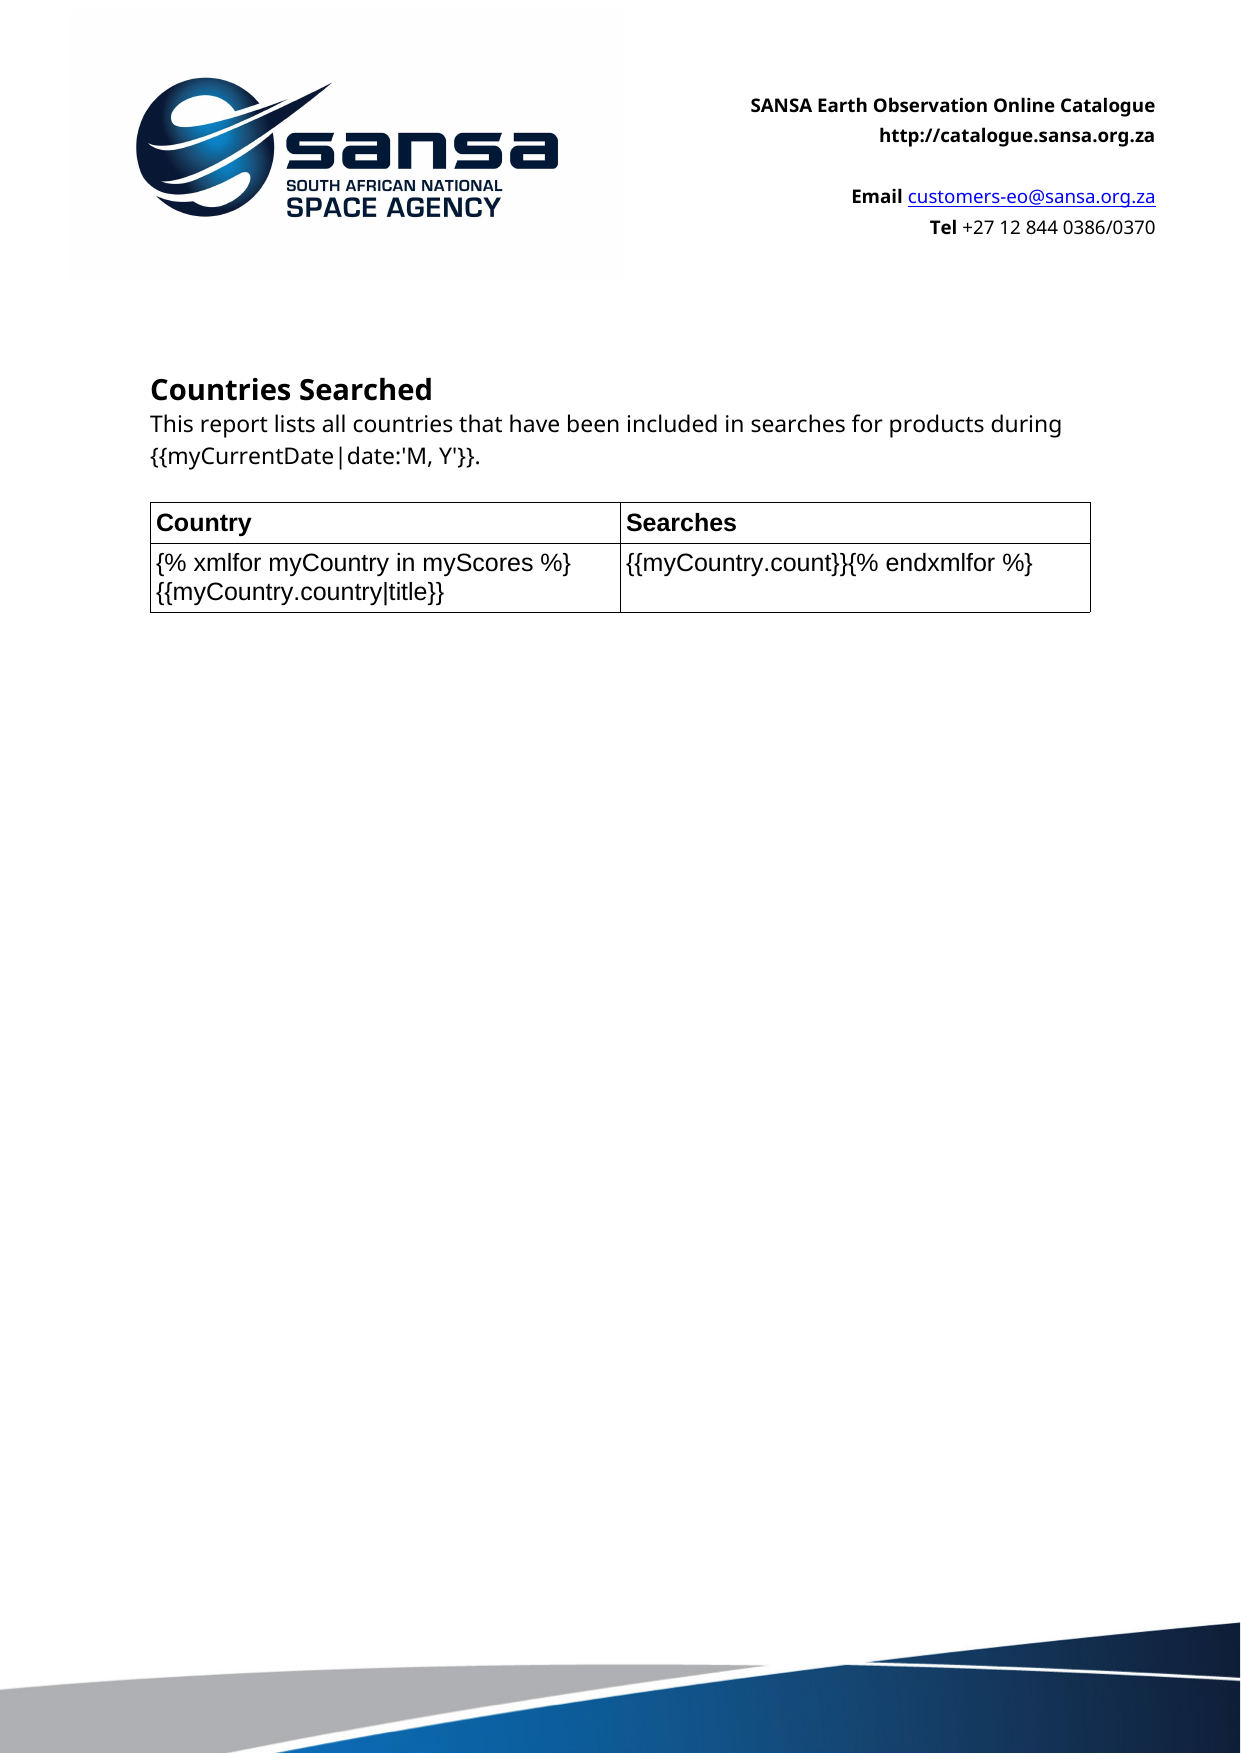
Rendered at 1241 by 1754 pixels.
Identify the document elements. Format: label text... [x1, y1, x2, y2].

picture [0, 1612, 1241, 1753]
table_cell {% xmlfor myCountry in myScores %}{{myCountry.country|title}} [151, 544, 620, 612]
text Countries Searched [150, 369, 1090, 408]
text This report lists all countries that have been included in searches for products during {{myCurrentDate|date:'M, Y'}}. [150, 408, 1090, 471]
picture [67, 9, 627, 286]
table_header Country [151, 503, 620, 542]
table_cell {{myCountry.count}}{% endxmlfor %} [621, 544, 1090, 612]
table_header Searches [621, 503, 1090, 542]
